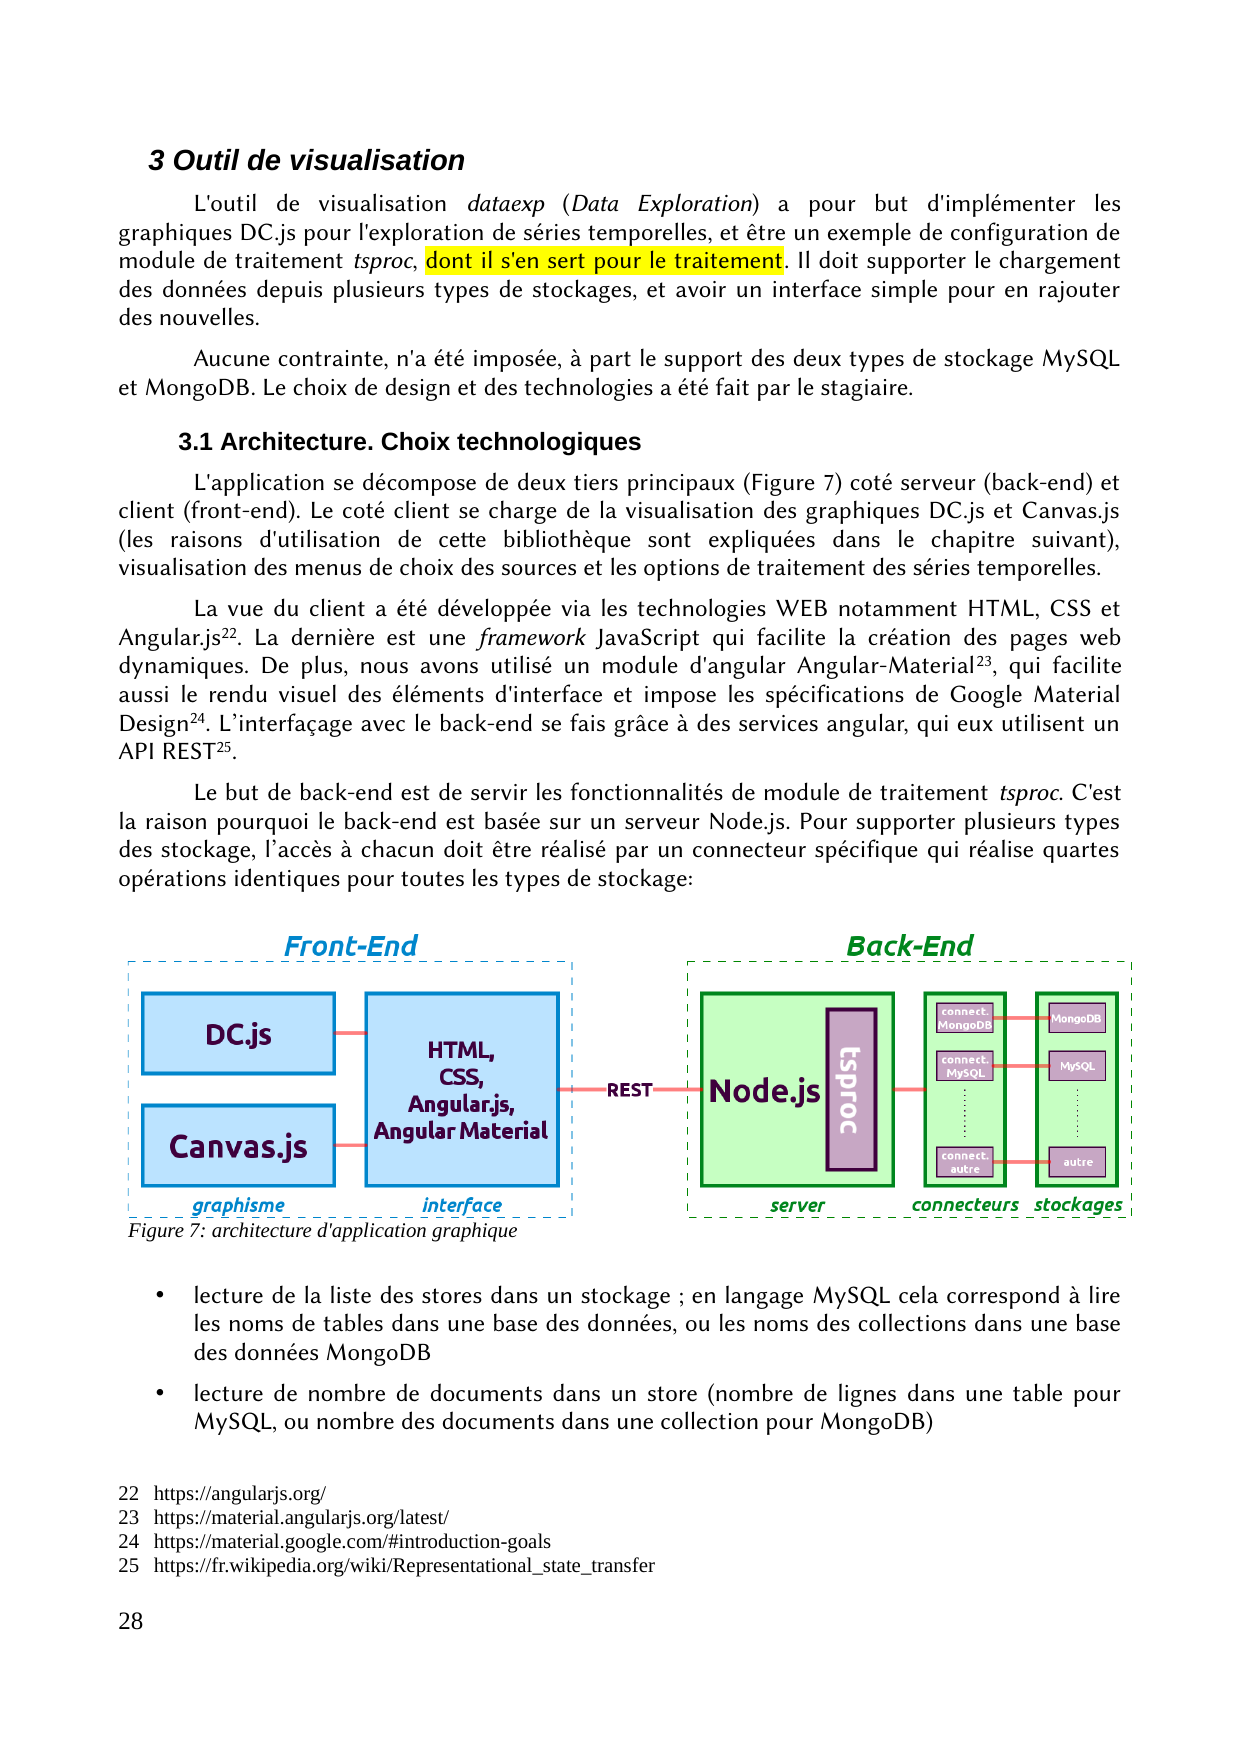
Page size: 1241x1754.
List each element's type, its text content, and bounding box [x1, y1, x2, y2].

text Aucune contrainte, n'a été imposée, à part le support des deux types de stockage MySQL et MongoDB. Le choix de design et des technologies a été fait par le stagiaire. [118, 344, 1122, 401]
picture [406, 944, 411, 952]
subtitle Architecture. Choix technologiques [118, 426, 1122, 455]
text https://angularjs.org/ [118, 1481, 1122, 1505]
text https://material.google.com/#introduction-goals [118, 1529, 1122, 1553]
text https://material.angularjs.org/latest/ [118, 1505, 1122, 1529]
subtitle Outil de visualisation [118, 143, 1122, 177]
list lecture de la liste des stores dans un stockage ; en langage MySQL cela correspond à lire les noms de tables dans une base des données, ou les noms des collections dans une base des données MongoDB [156, 1281, 1122, 1366]
text La vue du client a été développée via les technologies WEB notamment HTML, CSS et Angular.js. La dernière est une framework JavaScript qui facilite la création des pages web dynamiques. De plus, nous avons utilisé un module d'angular Angular-Material, qui facilite aussi le rendu visuel des éléments d'interface et impose les spécifications de Google Material Design. L’interfaçage avec le back-end se fais grâce à des services angular, qui eux utilisent un API REST. [118, 594, 1122, 766]
text L'application se décompose de deux tiers principaux (Figure 7) coté serveur (back-end) et client (front-end). Le coté client se charge de la visualisation des graphiques DC.js et Canvas.js (les raisons d'utilisation de cette bibliothèque sont expliquées dans le chapitre suivant), visualisation des menus de choix des sources et les options de traitement des séries temporelles. [118, 468, 1122, 582]
text Le but de back-end est de servir les fonctionnalités de module de traitement tsproc. C'est la raison pourquoi le back-end est basée sur un serveur Node.js. Pour supporter plusieurs types des stockage, l’accès à chacun doit être réalisé par un connecteur spécifique qui réalise quartes opérations identiques pour toutes les types de stockage: [118, 778, 1122, 892]
text https://fr.wikipedia.org/wiki/Representational_state_transfer [118, 1553, 1122, 1577]
list Figure 7: architecture d'application graphique [128, 1218, 1132, 1242]
list lecture de nombre de documents dans un store (nombre de lignes dans une table pour MySQL, ou nombre des documents dans une collection pour MongoDB) [156, 1379, 1122, 1436]
text L'outil de visualisation dataexp (Data Exploration) a pour but d'implémenter les graphiques DC.js pour l'exploration de séries temporelles, et être un exemple de configuration de module de traitement tsproc, dont il s'en sert pour le traitement. Il doit supporter le chargement des données depuis plusieurs types de stockages, et avoir un interface simple pour en rajouter des nouvelles. [118, 189, 1122, 332]
picture [127, 934, 1132, 1218]
